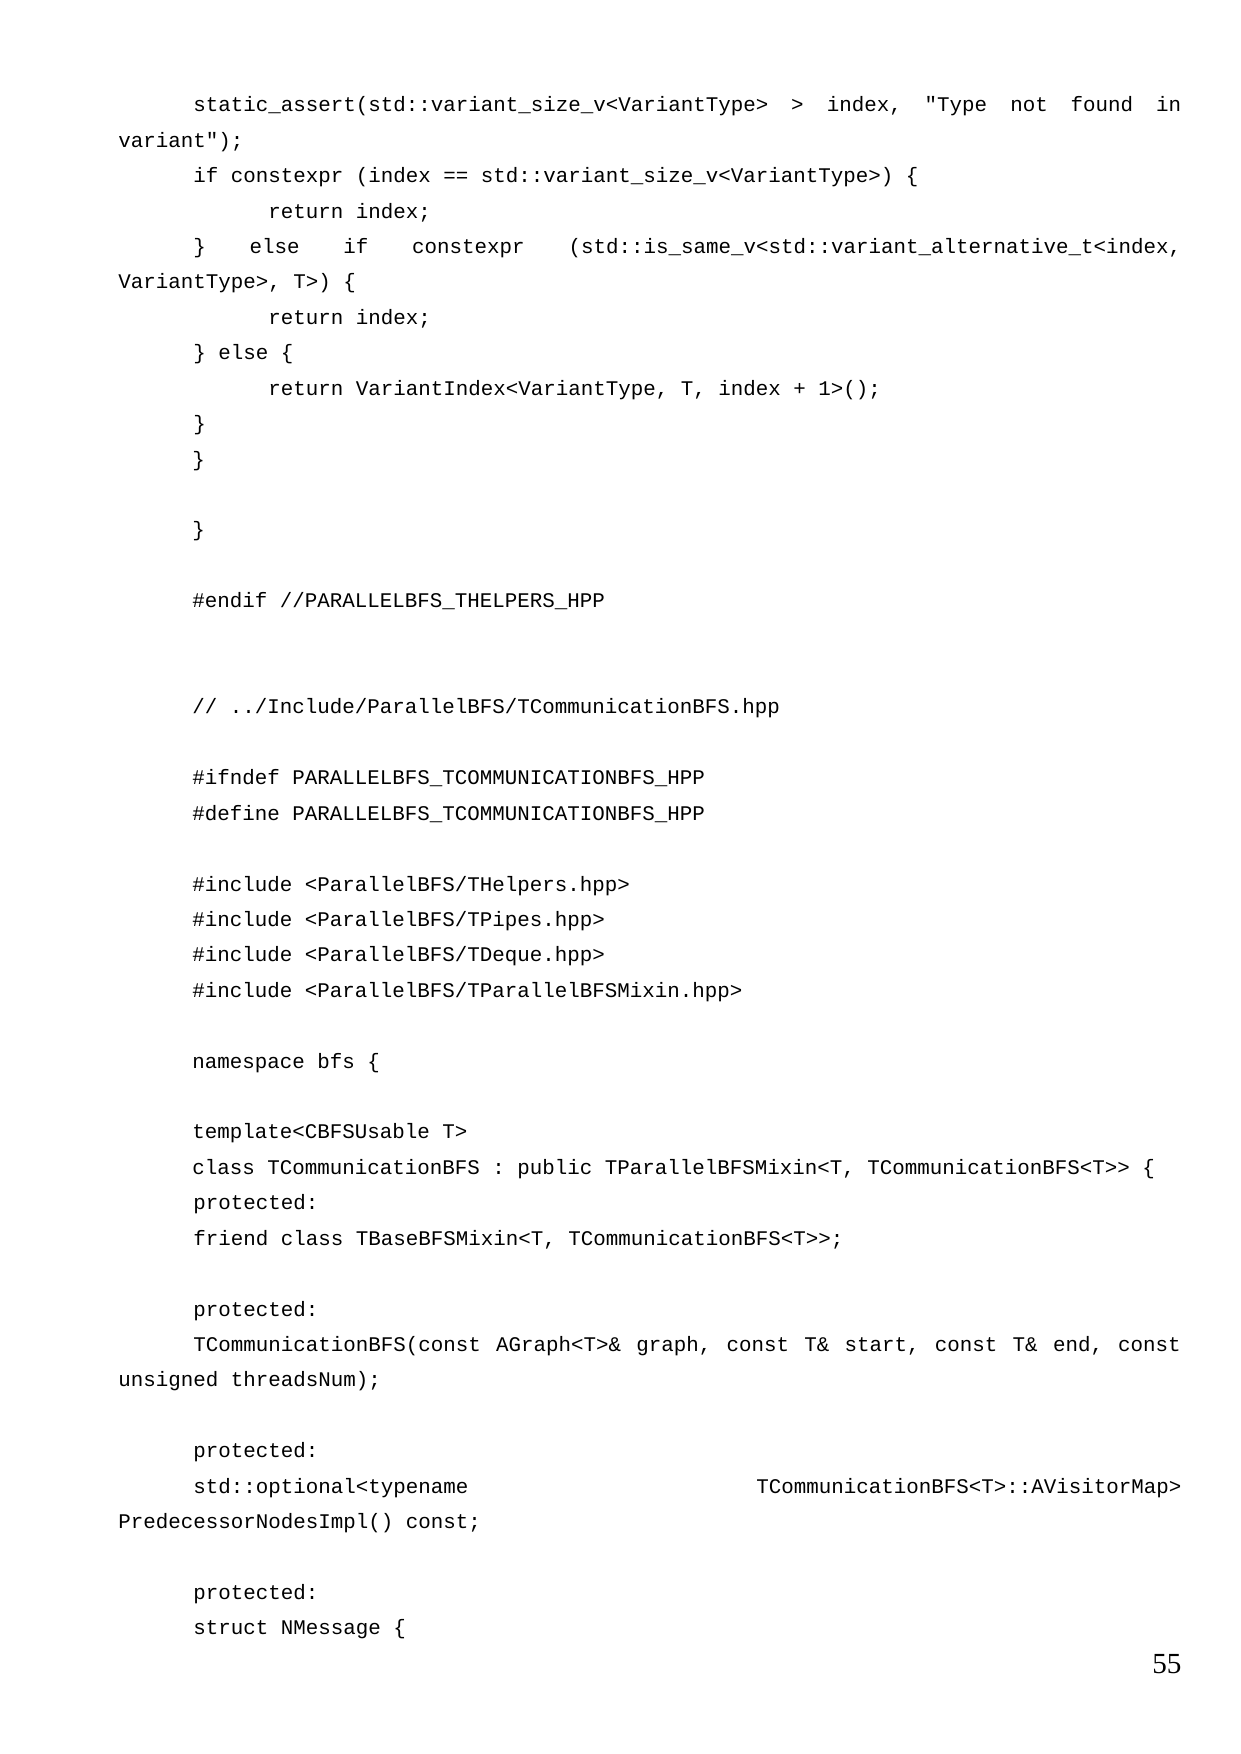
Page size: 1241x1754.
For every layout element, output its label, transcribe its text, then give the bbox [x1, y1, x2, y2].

text } [118, 449, 1181, 472]
text if constexpr (index == std::variant_size_v<VariantType>) { [118, 165, 1181, 189]
text } [118, 519, 1181, 543]
text return index; [118, 201, 1181, 224]
text #include <ParallelBFS/TDeque.hpp> [118, 944, 1181, 968]
text protected: [118, 1582, 1181, 1606]
text #ifndef PARALLELBFS_TCOMMUNICATIONBFS_HPP [118, 767, 1181, 791]
text TCommunicationBFS(const AGraph<T>& graph, const T& start, const T& end, const unsigned threadsNum); [118, 1334, 1181, 1393]
text #include <ParallelBFS/THelpers.hpp> [118, 874, 1181, 897]
text protected: [118, 1440, 1181, 1464]
text return VariantIndex<VariantType, T, index + 1>(); [118, 378, 1181, 401]
text #include <ParallelBFS/TPipes.hpp> [118, 909, 1181, 933]
text } else { [118, 342, 1181, 366]
text #endif //PARALLELBFS_THELPERS_HPP [118, 590, 1181, 614]
text // ../Include/ParallelBFS/TCommunicationBFS.hpp [118, 697, 1181, 720]
text #include <ParallelBFS/TParallelBFSMixin.hpp> [118, 980, 1181, 1003]
text class TCommunicationBFS : public TParallelBFSMixin<T, TCommunicationBFS<T>> { [118, 1157, 1181, 1181]
text static_assert(std::variant_size_v<VariantType> > index, "Type not found in variant"); [118, 94, 1181, 153]
text #define PARALLELBFS_TCOMMUNICATIONBFS_HPP [118, 803, 1181, 826]
text } else if constexpr (std::is_same_v<std::variant_alternative_t<index, VariantType>, T>) { [118, 236, 1181, 295]
text protected: [118, 1192, 1181, 1216]
text friend class TBaseBFSMixin<T, TCommunicationBFS<T>>; [118, 1228, 1181, 1251]
text struct NMessage { [118, 1617, 1181, 1641]
text namespace bfs { [118, 1051, 1181, 1074]
text protected: [118, 1299, 1181, 1322]
text } [118, 413, 1181, 437]
text std::optional<typename TCommunicationBFS<T>::AVisitorMap> PredecessorNodesImpl() const; [118, 1476, 1181, 1535]
text return index; [118, 307, 1181, 331]
text template<CBFSUsable T> [118, 1122, 1181, 1145]
